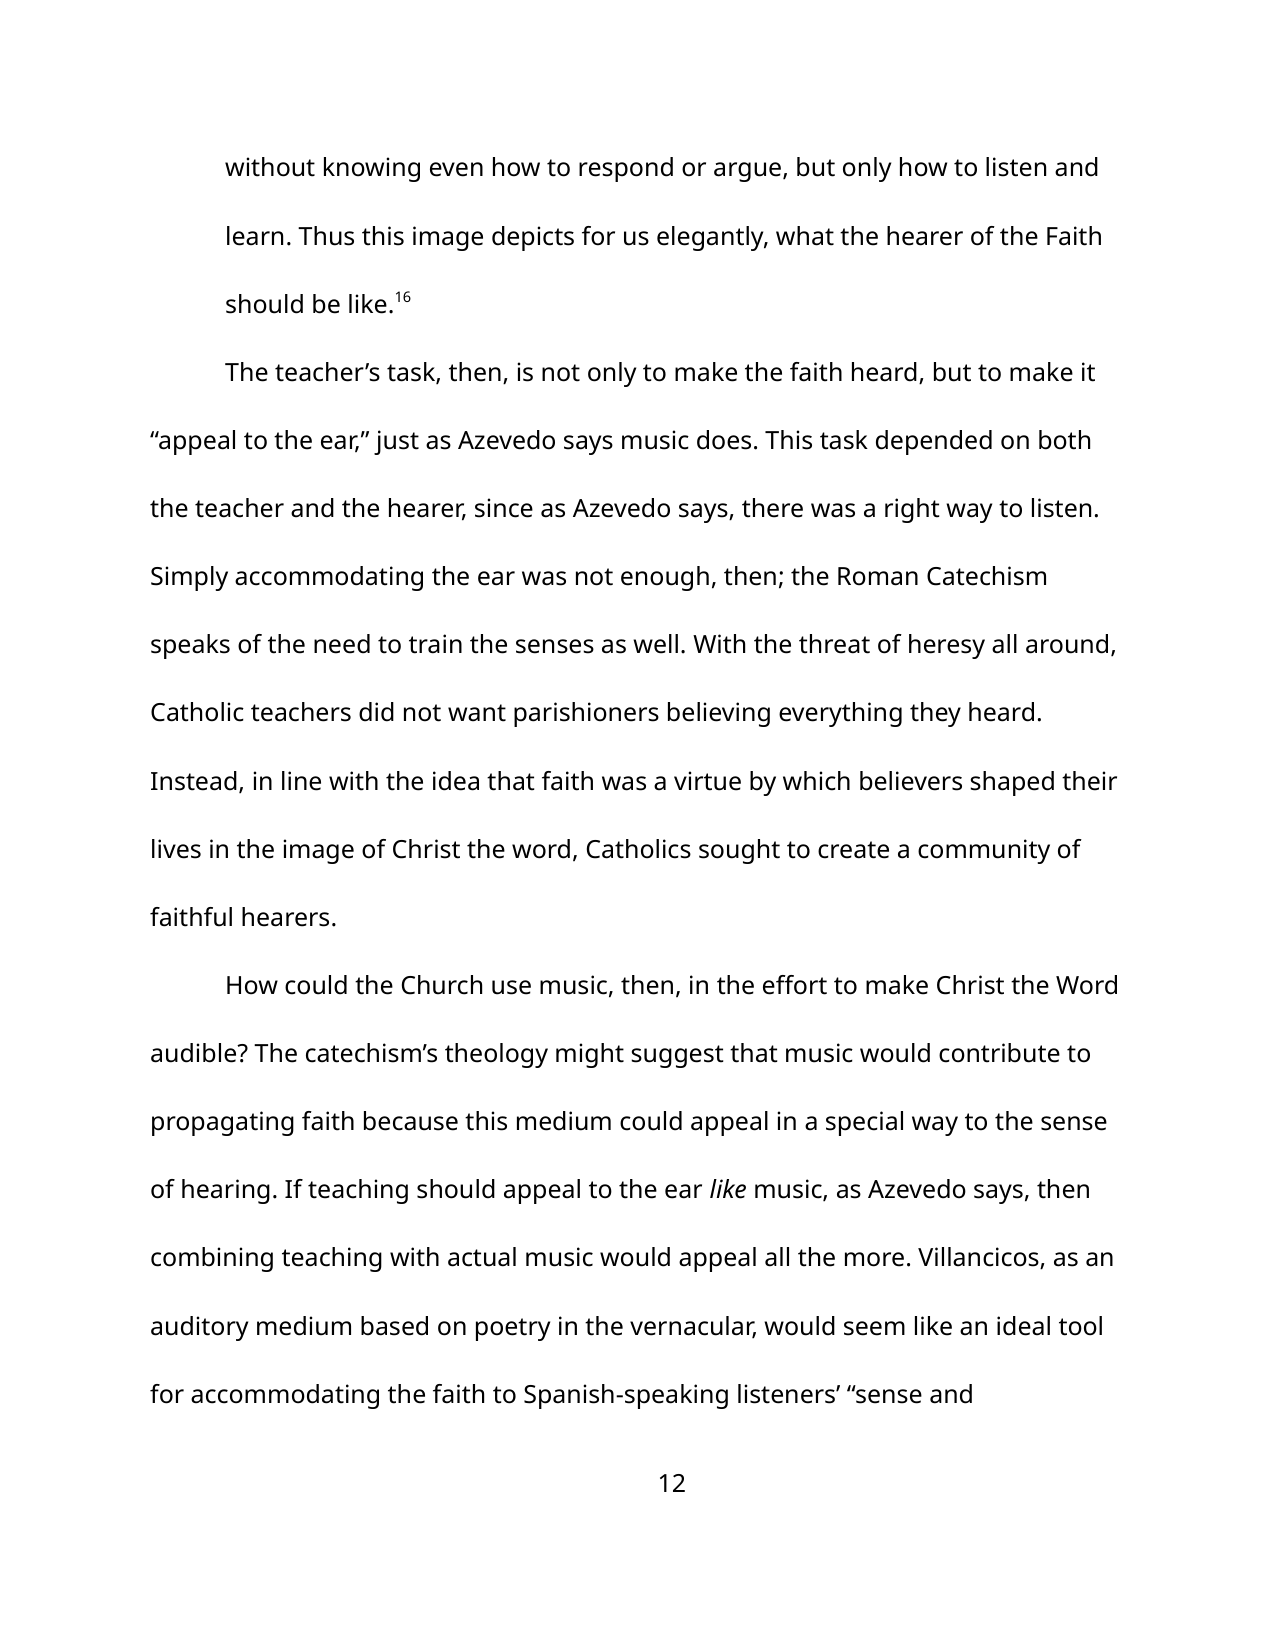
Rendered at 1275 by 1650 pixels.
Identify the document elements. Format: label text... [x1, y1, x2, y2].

text How could the Church use music, then, in the effort to make Christ the Word audible? The catechism’s theology might suggest that music would contribute to propagating faith because this medium could appeal in a special way to the sense of hearing. If teaching should appeal to the ear like music, as Azevedo says, then combining teaching with actual music would appeal all the more. Villancicos, as an auditory medium based on poetry in the vernacular, would seem like an ideal tool for accommodating the faith to Spanish-speaking listeners’ “sense and [150, 967, 1125, 1410]
text The teacher’s task, then, is not only to make the faith heard, but to make it “appeal to the ear,” just as Azevedo says music does. This task depended on both the teacher and the hearer, since as Azevedo says, there was a right way to listen. Simply accommodating the ear was not enough, then; the Roman Catechism speaks of the need to train the senses as well. With the threat of heresy all around, Catholic teachers did not want parishioners believing everything they heard. Instead, in line with the idea that faith was a virtue by which believers shaped their lives in the image of Christ the word, Catholics sought to create a community of faithful hearers. [150, 354, 1125, 933]
text without knowing even how to respond or argue, but only how to listen and learn. Thus this image depicts for us elegantly, what the hearer of the Faith should be like. [225, 150, 1125, 320]
